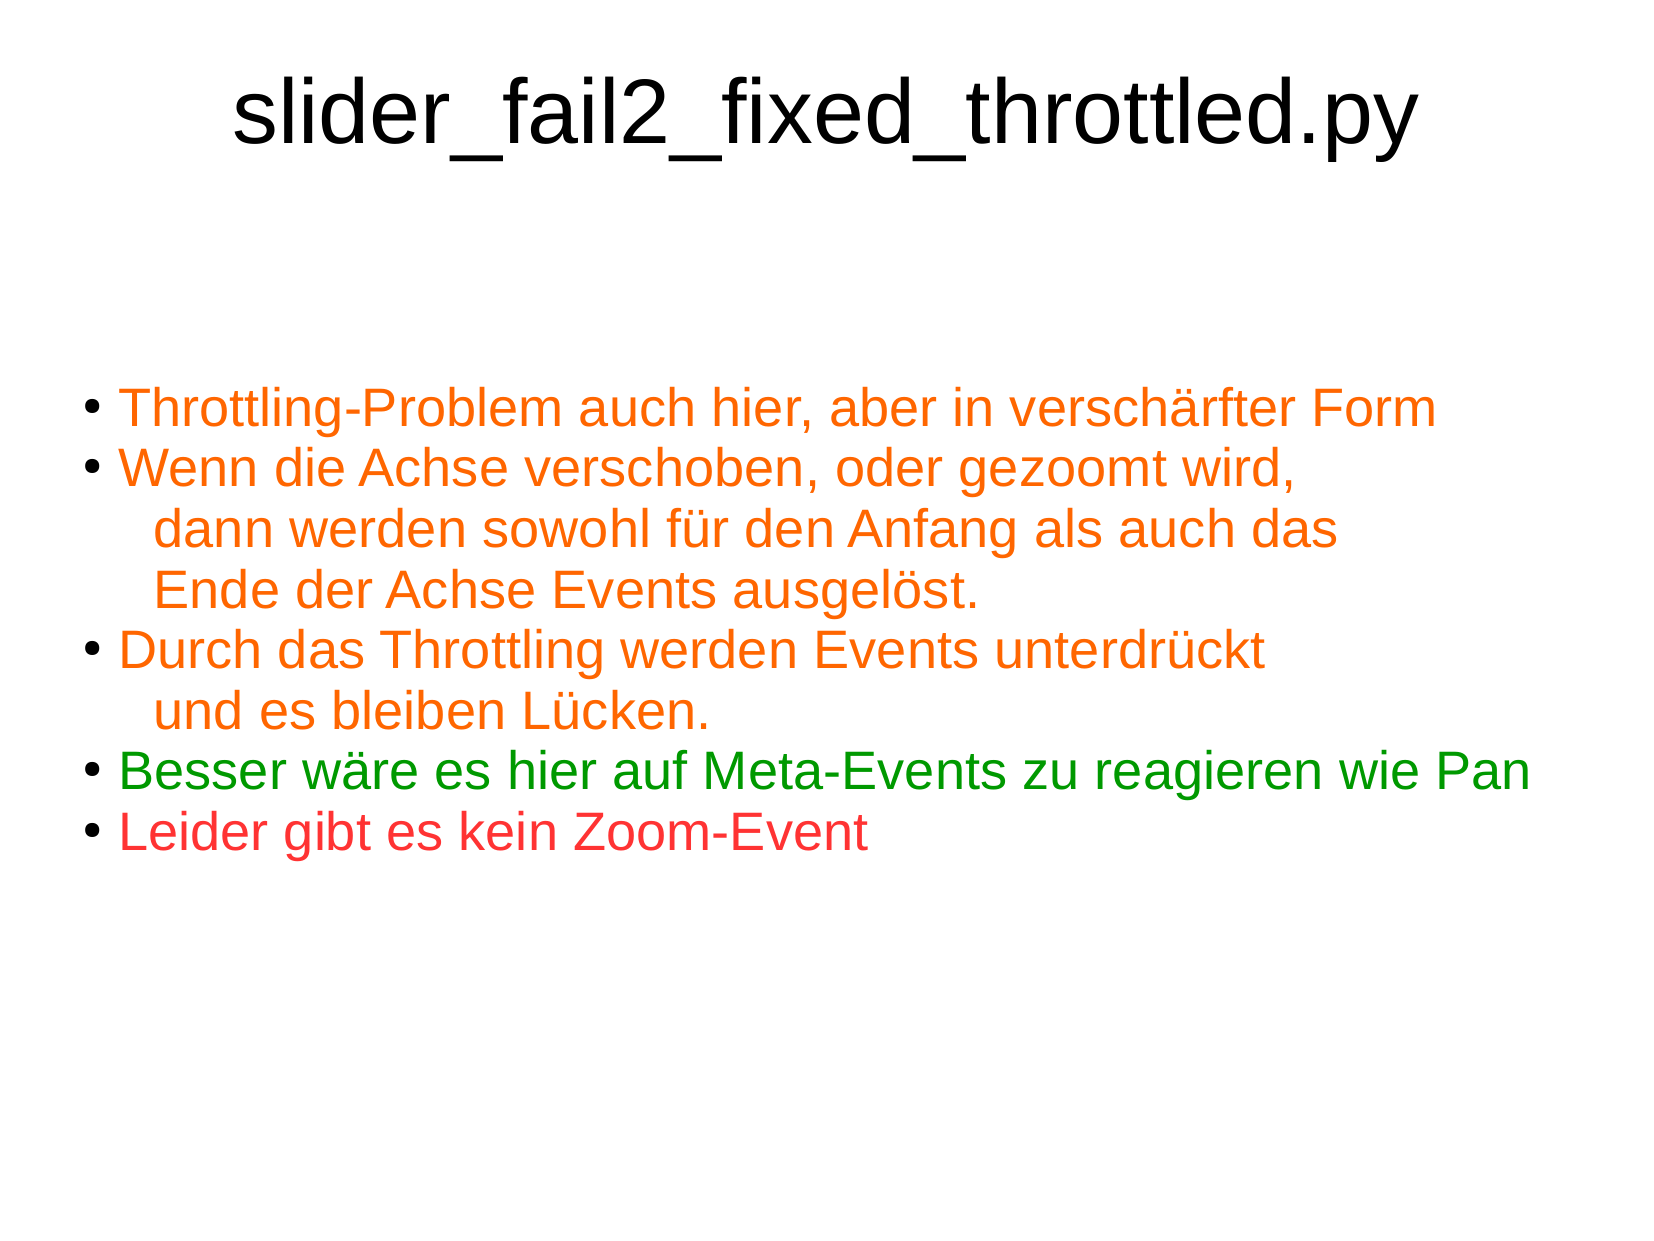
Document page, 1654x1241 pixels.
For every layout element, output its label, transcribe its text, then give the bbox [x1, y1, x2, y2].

title slider_fail2_fixed_throttled.py [82, 8, 1571, 216]
subtitle Throttling-Problem auch hier, aber in verschärfter Form Wenn die Achse verschoben, oder gezoomt wird, dann werden sowohl für den Anfang als auch das Ende der Achse Events ausgelöst. Durch das Throttling werden Events unterdrückt und es bleiben Lücken. Besser wäre es hier auf Meta-Events zu reagieren wie Pan Leider gibt es kein Zoom-Event [82, 290, 1571, 1010]
